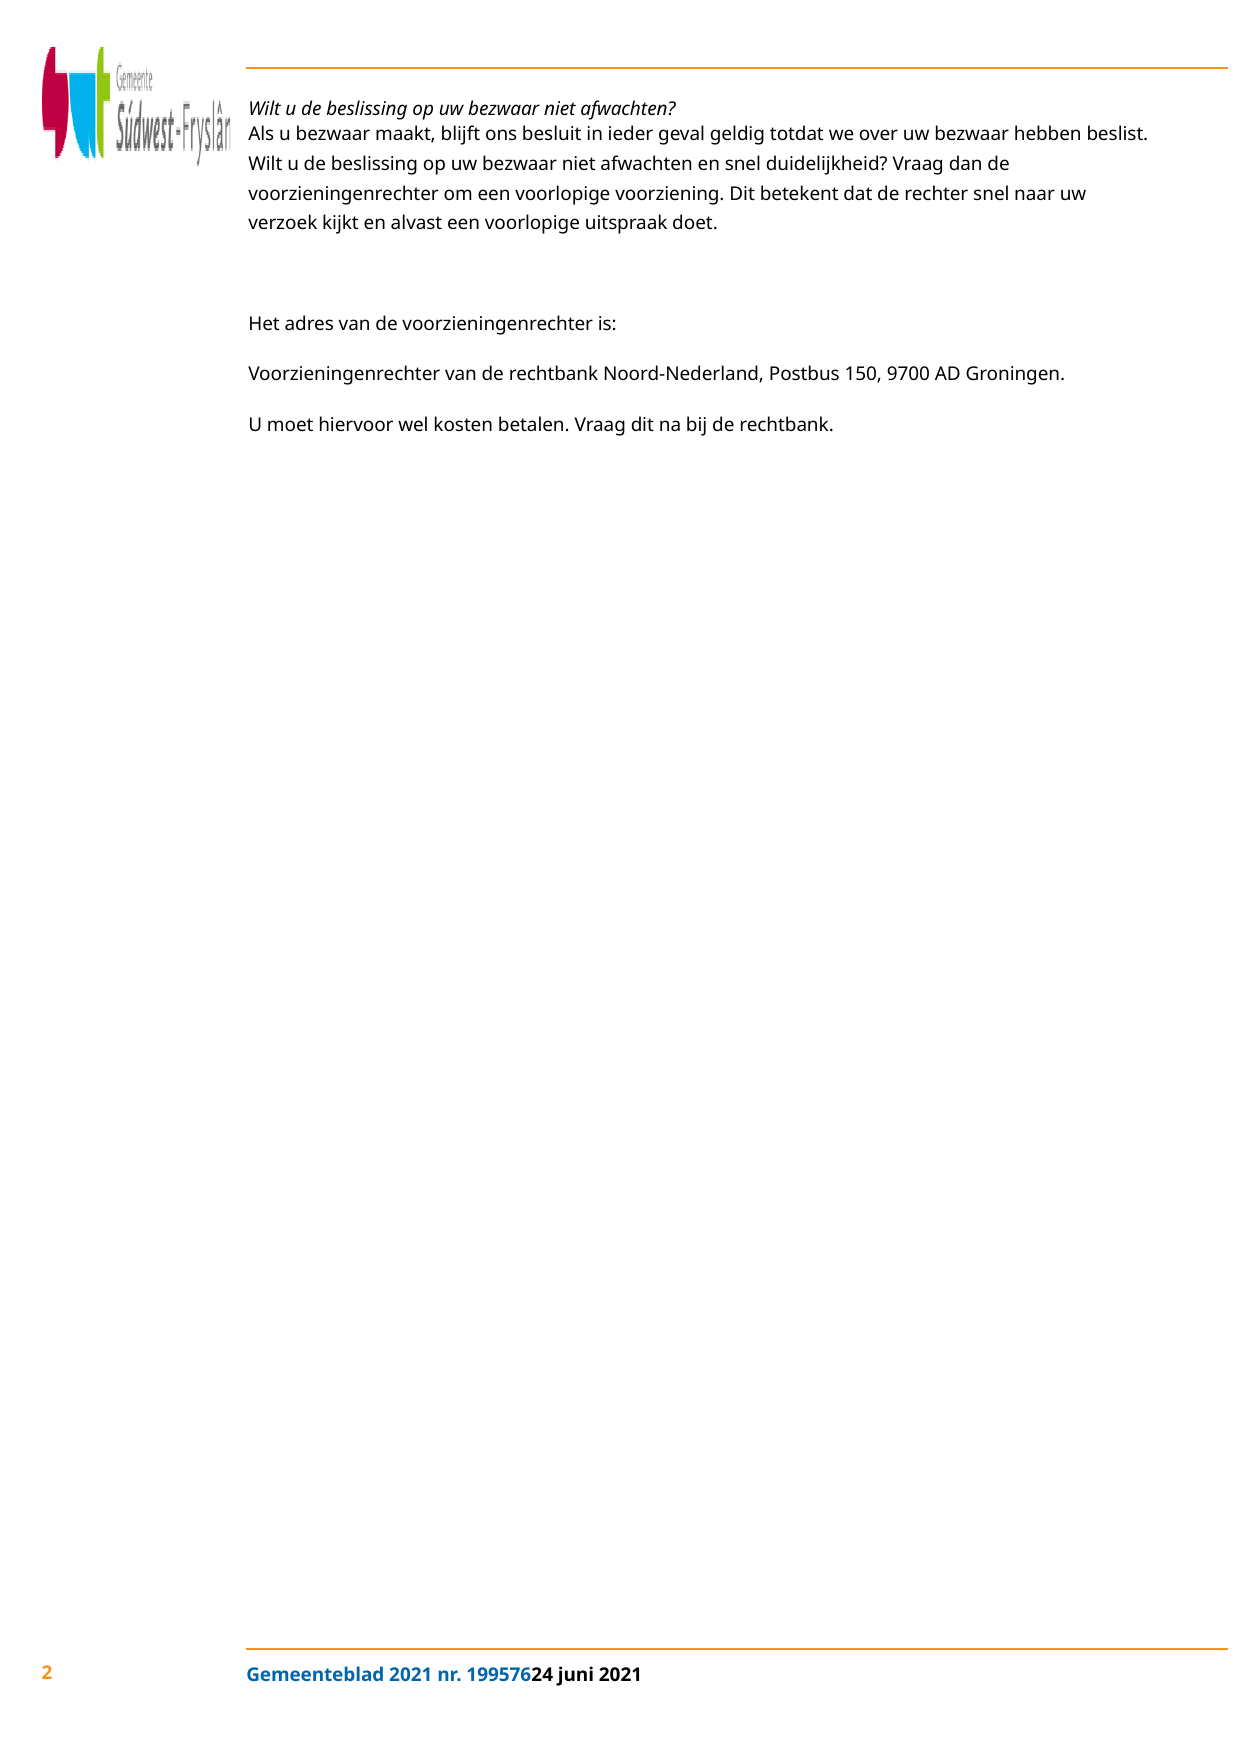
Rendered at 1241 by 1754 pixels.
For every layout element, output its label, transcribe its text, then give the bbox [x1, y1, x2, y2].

text Als u bezwaar maakt, blijft ons besluit in ieder geval geldig totdat we over uw bezwaar hebben beslist. Wilt u de beslissing op uw bezwaar niet afwachten en snel duidelijkheid? Vraag dan de voorzieningenrechter om een voorlopige voorziening. Dit betekent dat de rechter snel naar uw verzoek kijkt en alvast een voorlopige uitspraak doet. [248, 121, 1152, 235]
text Wilt u de beslissing op uw bezwaar niet afwachten? [248, 95, 1152, 121]
picture [41, 47, 231, 172]
text Het adres van de voorzieningenrechter is: [248, 310, 1152, 336]
text U moet hiervoor wel kosten betalen. Vraag dit na bij de rechtbank. [248, 411, 1152, 437]
text Voorzieningenrechter van de rechtbank Noord-Nederland, Postbus 150, 9700 AD Groningen. [248, 361, 1152, 386]
